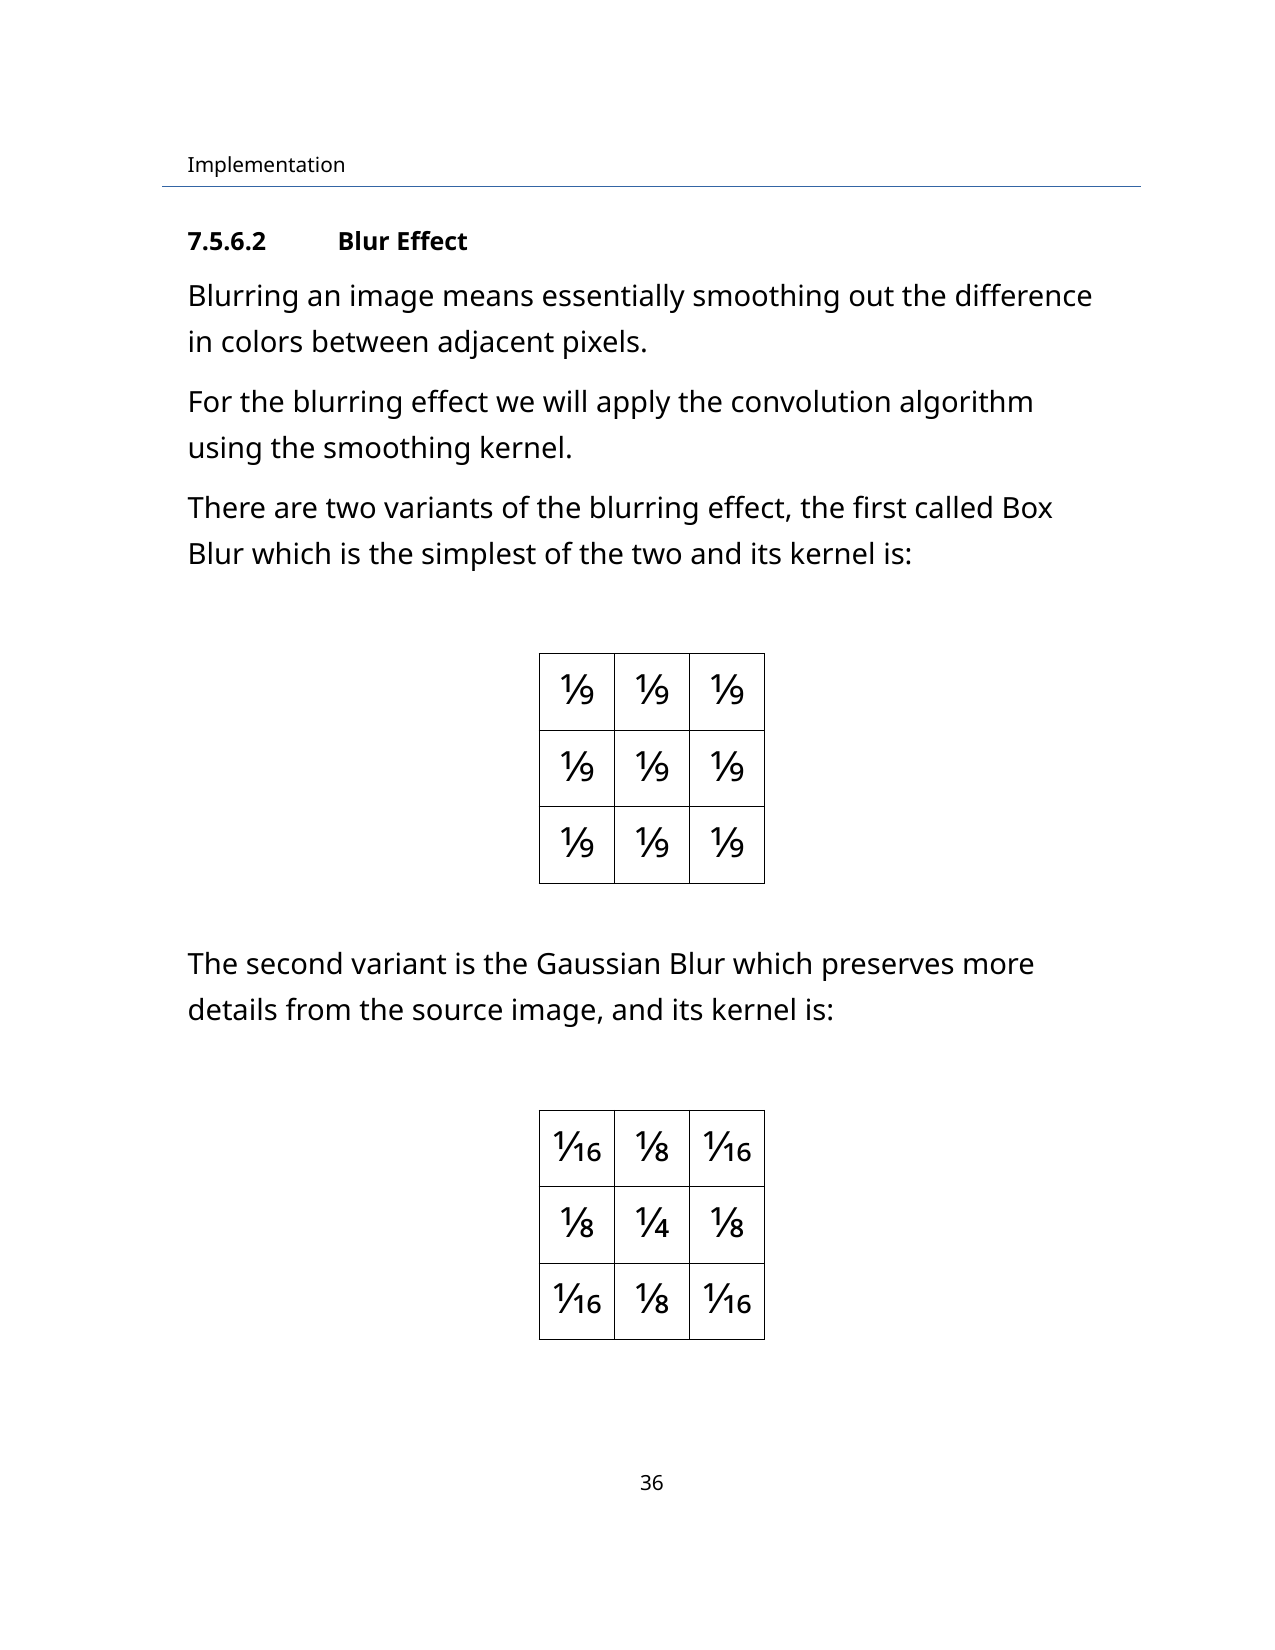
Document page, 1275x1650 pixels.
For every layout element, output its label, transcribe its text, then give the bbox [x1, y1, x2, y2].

table_cell 1/9 [615, 731, 689, 806]
text There are two variants of the blurring effect, the first called Box Blur which is the simplest of the two and its kernel is: [187, 487, 1116, 573]
text Blurring an image means essentially smoothing out the difference in colors between adjacent pixels. [187, 276, 1116, 361]
table_cell 1/9 [540, 807, 614, 882]
text The second variant is the Gaussian Blur which preserves more details from the source image, and its kernel is: [187, 944, 1116, 1029]
table_header 1/16 [540, 1111, 614, 1186]
table_cell 1/9 [690, 807, 764, 882]
table_header 1/16 [690, 1111, 764, 1186]
table_header 1/9 [615, 654, 689, 730]
table_cell 1/16 [690, 1264, 764, 1339]
table_header 1/8 [615, 1111, 689, 1186]
table_cell 1/8 [615, 1264, 689, 1339]
table_header 1/9 [540, 654, 614, 730]
table_header 1/9 [690, 654, 764, 730]
subtitle Blur Effect [187, 224, 1116, 258]
table_cell 1/8 [690, 1187, 764, 1262]
table_cell 1/4 [615, 1187, 689, 1262]
table_cell 1/9 [540, 731, 614, 806]
text For the blurring effect we will apply the convolution algorithm using the smoothing kernel. [187, 381, 1116, 467]
table_cell 1/16 [540, 1264, 614, 1339]
table_cell 1/9 [615, 807, 689, 882]
table_cell 1/8 [540, 1187, 614, 1262]
table_cell 1/9 [690, 731, 764, 806]
